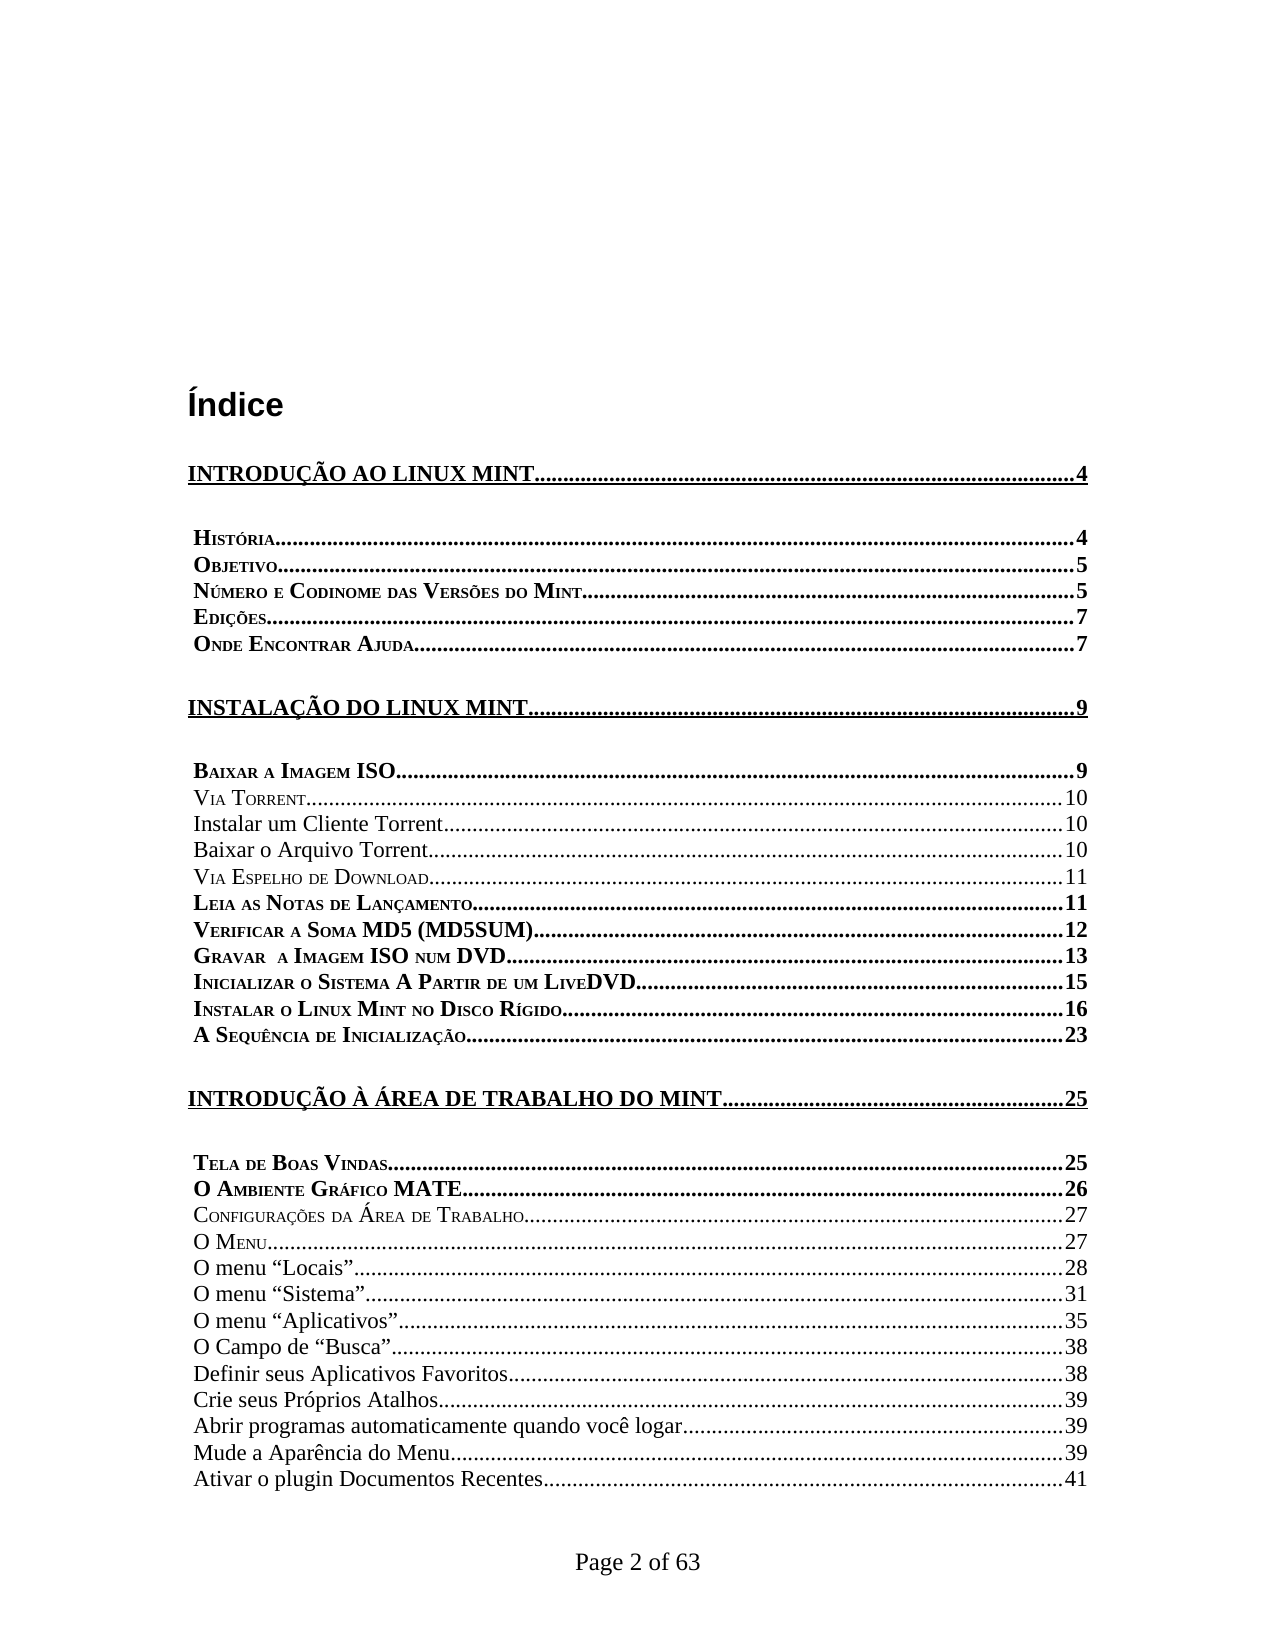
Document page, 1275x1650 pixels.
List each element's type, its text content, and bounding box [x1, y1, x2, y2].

text Tela de Boas Vindas 25 [187, 1149, 1087, 1175]
text Gravar a Imagem ISO num DVD 13 [187, 942, 1087, 968]
text O Ambiente Gráfico MATE 26 [187, 1175, 1087, 1201]
text O Campo de “Busca” 38 [187, 1333, 1087, 1359]
text Mude a Aparência do Menu 39 [187, 1439, 1087, 1465]
text Ativar o plugin Documentos Recentes 41 [187, 1465, 1087, 1491]
text Instalação do Linux Mint 9 [187, 694, 1087, 716]
text Baixar a Imagem ISO 9 [187, 757, 1087, 784]
text Introdução à Área de Trabalho do Mint 25 [187, 1085, 1087, 1108]
text O menu “Aplicativos” 35 [187, 1307, 1087, 1333]
text O menu “Sistema” 31 [187, 1281, 1087, 1307]
text Abrir programas automaticamente quando você logar 39 [187, 1412, 1087, 1439]
text Via Torrent 10 [187, 784, 1087, 810]
text História 4 [187, 524, 1087, 551]
text Edições 7 [187, 603, 1087, 630]
text Leia as Notas de Lançamento 11 [187, 889, 1087, 916]
subtitle Índice [187, 384, 1087, 423]
text O menu “Locais” 28 [187, 1254, 1087, 1281]
text Configurações da Área de Trabalho 27 [187, 1201, 1087, 1228]
text Baixar o Arquivo Torrent 10 [187, 837, 1087, 863]
text Inicializar o Sistema A Partir de um LiveDVD 15 [187, 968, 1087, 995]
text Instalar um Cliente Torrent 10 [187, 810, 1087, 837]
text Via Espelho de Download 11 [187, 863, 1087, 889]
text Definir seus Aplicativos Favoritos 38 [187, 1359, 1087, 1386]
text Introdução ao Linux Mint 4 [187, 461, 1087, 483]
text Número e Codinome das Versões do Mint 5 [187, 577, 1087, 603]
text Instalar o Linux Mint no Disco Rígido 16 [187, 995, 1087, 1021]
text A Sequência de Inicialização 23 [187, 1021, 1087, 1047]
text Objetivo 5 [187, 551, 1087, 577]
text O Menu 27 [187, 1228, 1087, 1254]
text Crie seus Próprios Atalhos 39 [187, 1386, 1087, 1412]
text Verificar a Soma MD5 (MD5SUM) 12 [187, 916, 1087, 942]
text Onde Encontrar Ajuda 7 [187, 630, 1087, 656]
